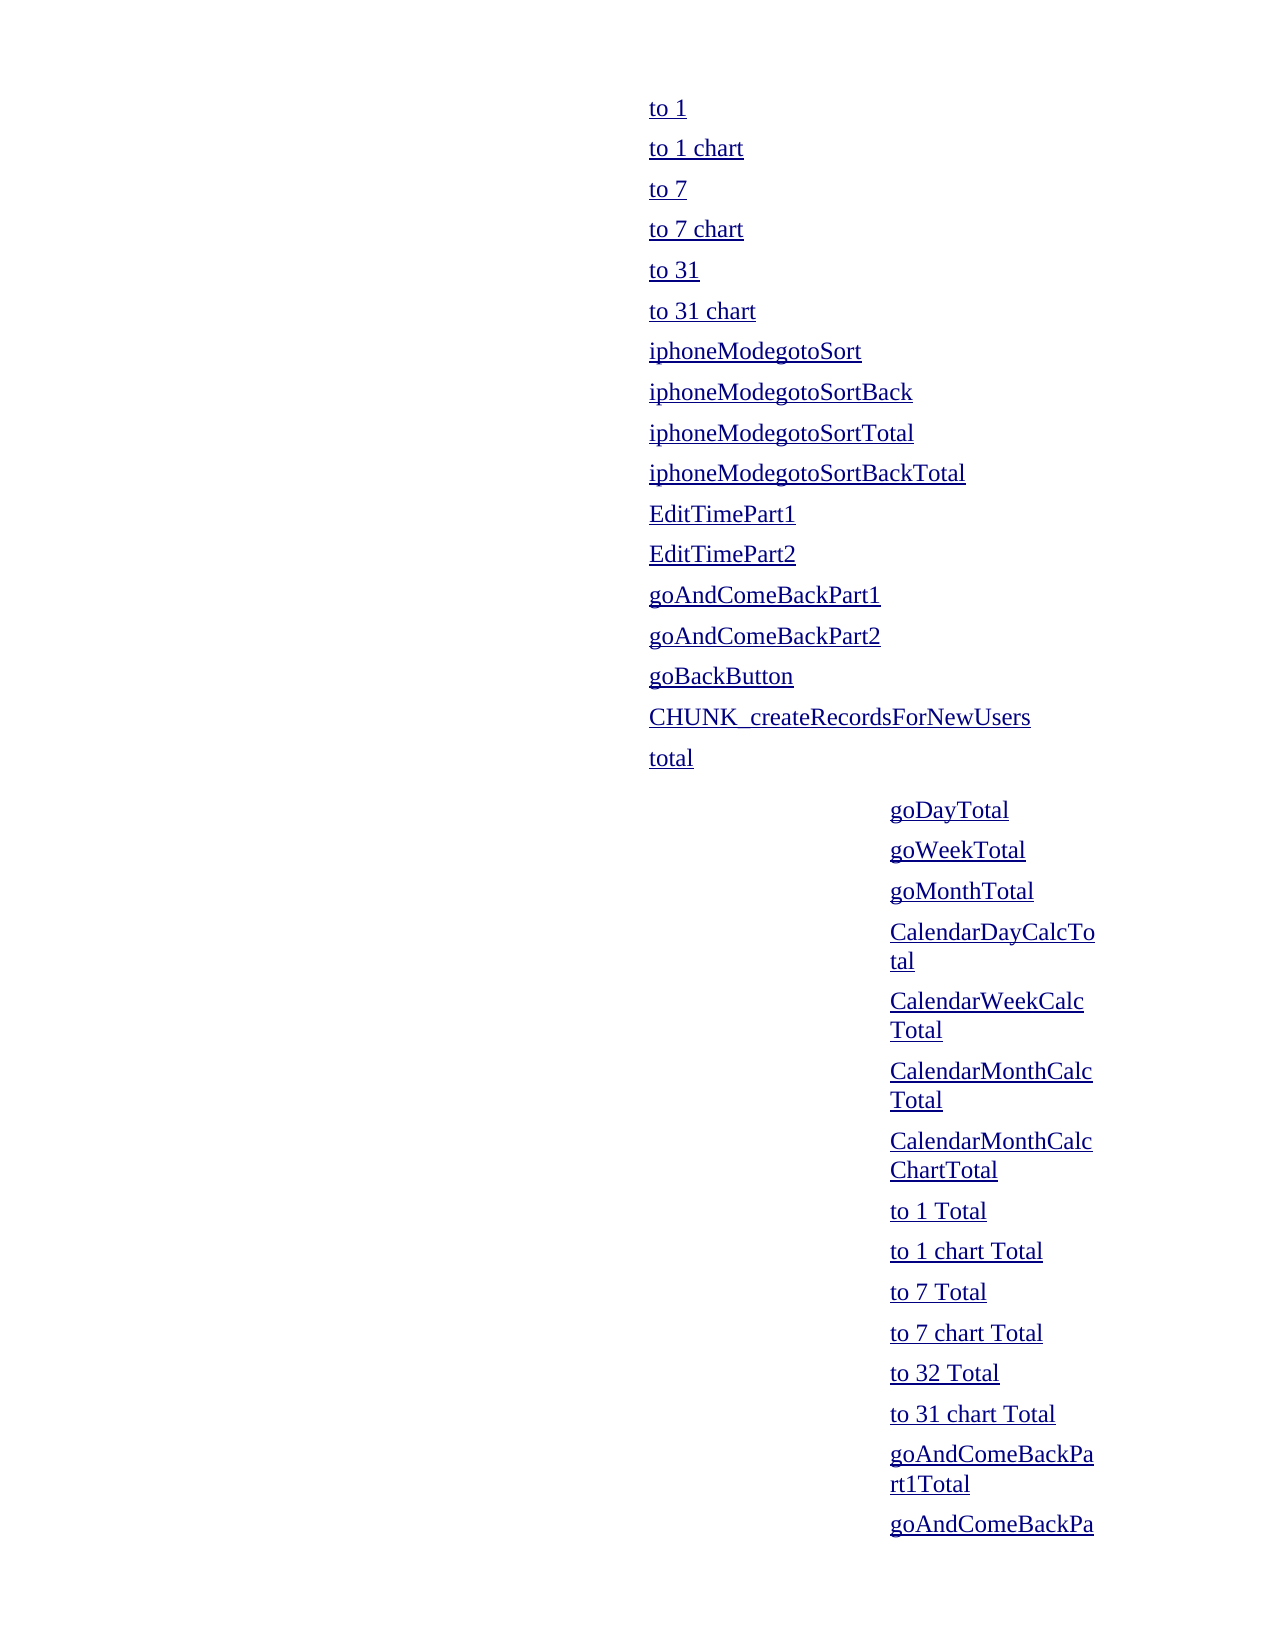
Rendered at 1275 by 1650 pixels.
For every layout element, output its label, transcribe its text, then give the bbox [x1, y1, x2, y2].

table_cell goBackButton [643, 655, 1113, 696]
table_cell goAndComeBackPart1 [643, 574, 1113, 614]
table_header goDayTotal [884, 789, 1102, 829]
table_cell goMonthTotal [884, 870, 1102, 910]
table_cell to 7 Total [884, 1271, 1102, 1311]
table_cell [643, 777, 1113, 1555]
table_cell goWeekTotal [884, 829, 1102, 870]
table_cell total [643, 736, 1113, 777]
table_cell to 1 chart Total [884, 1230, 1102, 1271]
table_cell iphoneModegotoSortTotal [643, 411, 1113, 452]
table_cell EditTimePart1 [643, 493, 1113, 533]
table_cell goAndComeBackPart2 [643, 615, 1113, 655]
table_header [156, 81, 637, 1561]
table_cell to 7 chart Total [884, 1311, 1102, 1352]
table_cell CalendarDayCalcTotal [884, 910, 1102, 980]
table_cell EditTimePart2 [643, 533, 1113, 574]
table_cell to 32 Total [884, 1352, 1102, 1393]
table_header [638, 81, 1119, 1561]
table_cell CHUNK_createRecordsForNewUsers [643, 696, 1113, 736]
table_cell goAndComeBackPa [884, 1503, 1102, 1544]
table_cell to 1 [643, 86, 1113, 127]
table_cell to 7 chart [643, 208, 1113, 249]
table_cell [150, 75, 1125, 1567]
table_cell iphoneModegotoSortBackTotal [643, 452, 1113, 493]
table_cell to 31 [643, 249, 1113, 289]
table_cell to 1 chart [643, 127, 1113, 168]
table_cell CalendarWeekCalcTotal [884, 980, 1102, 1050]
table_cell CalendarMonthCalcTotal [884, 1050, 1102, 1120]
table_header [878, 783, 1108, 1549]
table_cell to 7 [643, 168, 1113, 208]
table_cell to 31 chart Total [884, 1393, 1102, 1433]
table_cell to 1 Total [884, 1190, 1102, 1230]
table_cell to 31 chart [643, 290, 1113, 330]
table_cell iphoneModegotoSort [643, 330, 1113, 371]
table_cell CalendarMonthCalcChartTotal [884, 1120, 1102, 1189]
table_cell iphoneModegotoSortBack [643, 371, 1113, 411]
table_header [649, 783, 878, 1549]
table_cell goAndComeBackPart1Total [884, 1433, 1102, 1503]
